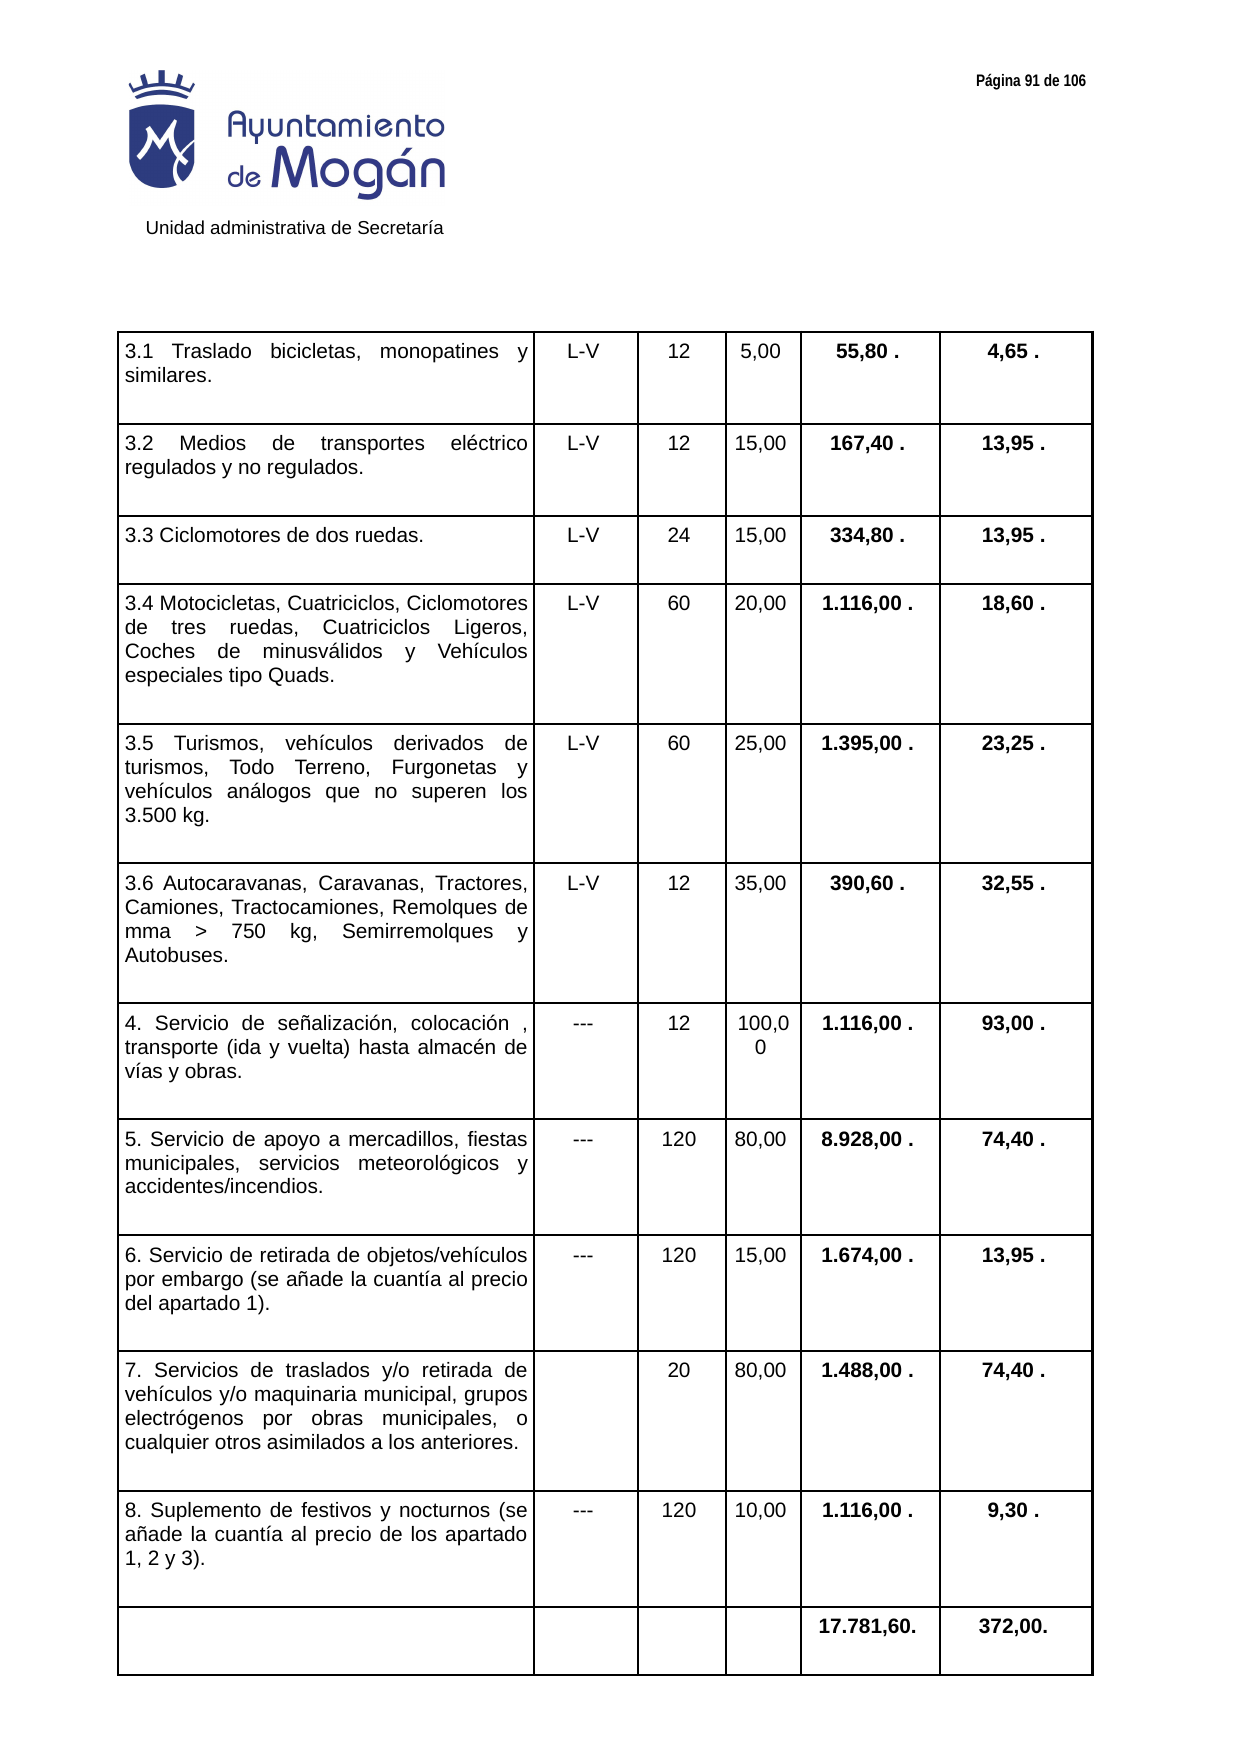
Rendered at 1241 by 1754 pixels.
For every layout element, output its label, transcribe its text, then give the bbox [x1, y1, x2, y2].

table_cell [639, 1608, 725, 1674]
table_cell 12 [639, 333, 725, 422]
table_cell 9,30 . [941, 1492, 1091, 1606]
table_cell 1.116,00 . [802, 585, 939, 722]
table_cell [535, 1352, 637, 1490]
table_cell 17.781,60. [802, 1608, 939, 1674]
table_cell 1.116,00 . [802, 1492, 939, 1606]
table_cell 120 [639, 1492, 725, 1606]
table_cell 60 [639, 585, 725, 722]
table_cell 390,60 . [802, 864, 939, 1002]
table_cell L-V [535, 585, 637, 722]
table_cell 3.1 Traslado bicicletas, monopatines y similares. [119, 333, 533, 422]
table_cell 18,60 . [941, 585, 1091, 722]
table_cell 1.395,00 . [802, 725, 939, 862]
table_cell 13,95 . [941, 517, 1091, 582]
table_cell [535, 1608, 637, 1674]
table_cell 24 [639, 517, 725, 582]
table_cell --- [535, 1492, 637, 1606]
table_cell L-V [535, 425, 637, 514]
table_cell 13,95 . [941, 425, 1091, 514]
table_cell L-V [535, 864, 637, 1002]
table_cell 334,80 . [802, 517, 939, 582]
table_cell 1.116,00 . [802, 1004, 939, 1118]
table_cell 12 [639, 864, 725, 1002]
table_cell L-V [535, 517, 637, 582]
table_cell 12 [639, 425, 725, 514]
table_cell 372,00. [941, 1608, 1091, 1674]
table_cell 5. Servicio de apoyo a mercadillos, fiestas municipales, servicios meteorológicos y accidentes/incendios. [119, 1120, 533, 1234]
table_cell 32,55 . [941, 864, 1091, 1002]
table_cell 74,40 . [941, 1120, 1091, 1234]
table_cell 25,00 [727, 725, 800, 862]
table_cell 23,25 . [941, 725, 1091, 862]
table_cell --- [535, 1236, 637, 1350]
table_cell 15,00 [727, 1236, 800, 1350]
table_cell 80,00 [727, 1352, 800, 1490]
table_cell 15,00 [727, 517, 800, 582]
table_cell 120 [639, 1120, 725, 1234]
table_cell --- [535, 1004, 637, 1118]
table_cell 4,65 . [941, 333, 1091, 422]
table_cell 8.928,00 . [802, 1120, 939, 1234]
table_cell 7. Servicios de traslados y/o retirada de vehículos y/o maquinaria municipal, grupos electrógenos por obras municipales, o cualquier otros asimilados a los anteriores. [119, 1352, 533, 1490]
table_cell 1.488,00 . [802, 1352, 939, 1490]
table_cell 3.4 Motocicletas, Cuatriciclos, Ciclomotores de tres ruedas, Cuatriciclos Ligeros, Coches de minusválidos y Vehículos especiales tipo Quads. [119, 585, 533, 722]
table_cell 5,00 [727, 333, 800, 422]
table_cell 60 [639, 725, 725, 862]
table_cell --- [535, 1120, 637, 1234]
table_cell 10,00 [727, 1492, 800, 1606]
table_cell [119, 1608, 533, 1674]
table_cell 20 [639, 1352, 725, 1490]
table_cell 20,00 [727, 585, 800, 722]
table_cell 167,40 . [802, 425, 939, 514]
table_cell 100,00 [727, 1004, 800, 1118]
table_cell 15,00 [727, 425, 800, 514]
table_cell L-V [535, 333, 637, 422]
table_cell 3.3 Ciclomotores de dos ruedas. [119, 517, 533, 582]
table_cell [727, 1608, 800, 1674]
picture [128, 70, 445, 206]
table_cell 3.6 Autocaravanas, Caravanas, Tractores, Camiones, Tractocamiones, Remolques de mma > 750 kg, Semirremolques y Autobuses. [119, 864, 533, 1002]
table_cell 12 [639, 1004, 725, 1118]
table_cell 55,80 . [802, 333, 939, 422]
table_cell 1.674,00 . [802, 1236, 939, 1350]
table_cell 120 [639, 1236, 725, 1350]
table_cell 8. Suplemento de festivos y nocturnos (se añade la cuantía al precio de los apartado 1, 2 y 3). [119, 1492, 533, 1606]
table_cell 13,95 . [941, 1236, 1091, 1350]
table_cell 6. Servicio de retirada de objetos/vehículos por embargo (se añade la cuantía al precio del apartado 1). [119, 1236, 533, 1350]
table_cell L-V [535, 725, 637, 862]
table_cell 35,00 [727, 864, 800, 1002]
table_cell 93,00 . [941, 1004, 1091, 1118]
table_cell 4. Servicio de señalización, colocación , transporte (ida y vuelta) hasta almacén de vías y obras. [119, 1004, 533, 1118]
table_cell 80,00 [727, 1120, 800, 1234]
table_cell 74,40 . [941, 1352, 1091, 1490]
table_cell 3.2 Medios de transportes eléctrico regulados y no regulados. [119, 425, 533, 514]
table_cell 3.5 Turismos, vehículos derivados de turismos, Todo Terreno, Furgonetas y vehículos análogos que no superen los 3.500 kg. [119, 725, 533, 862]
